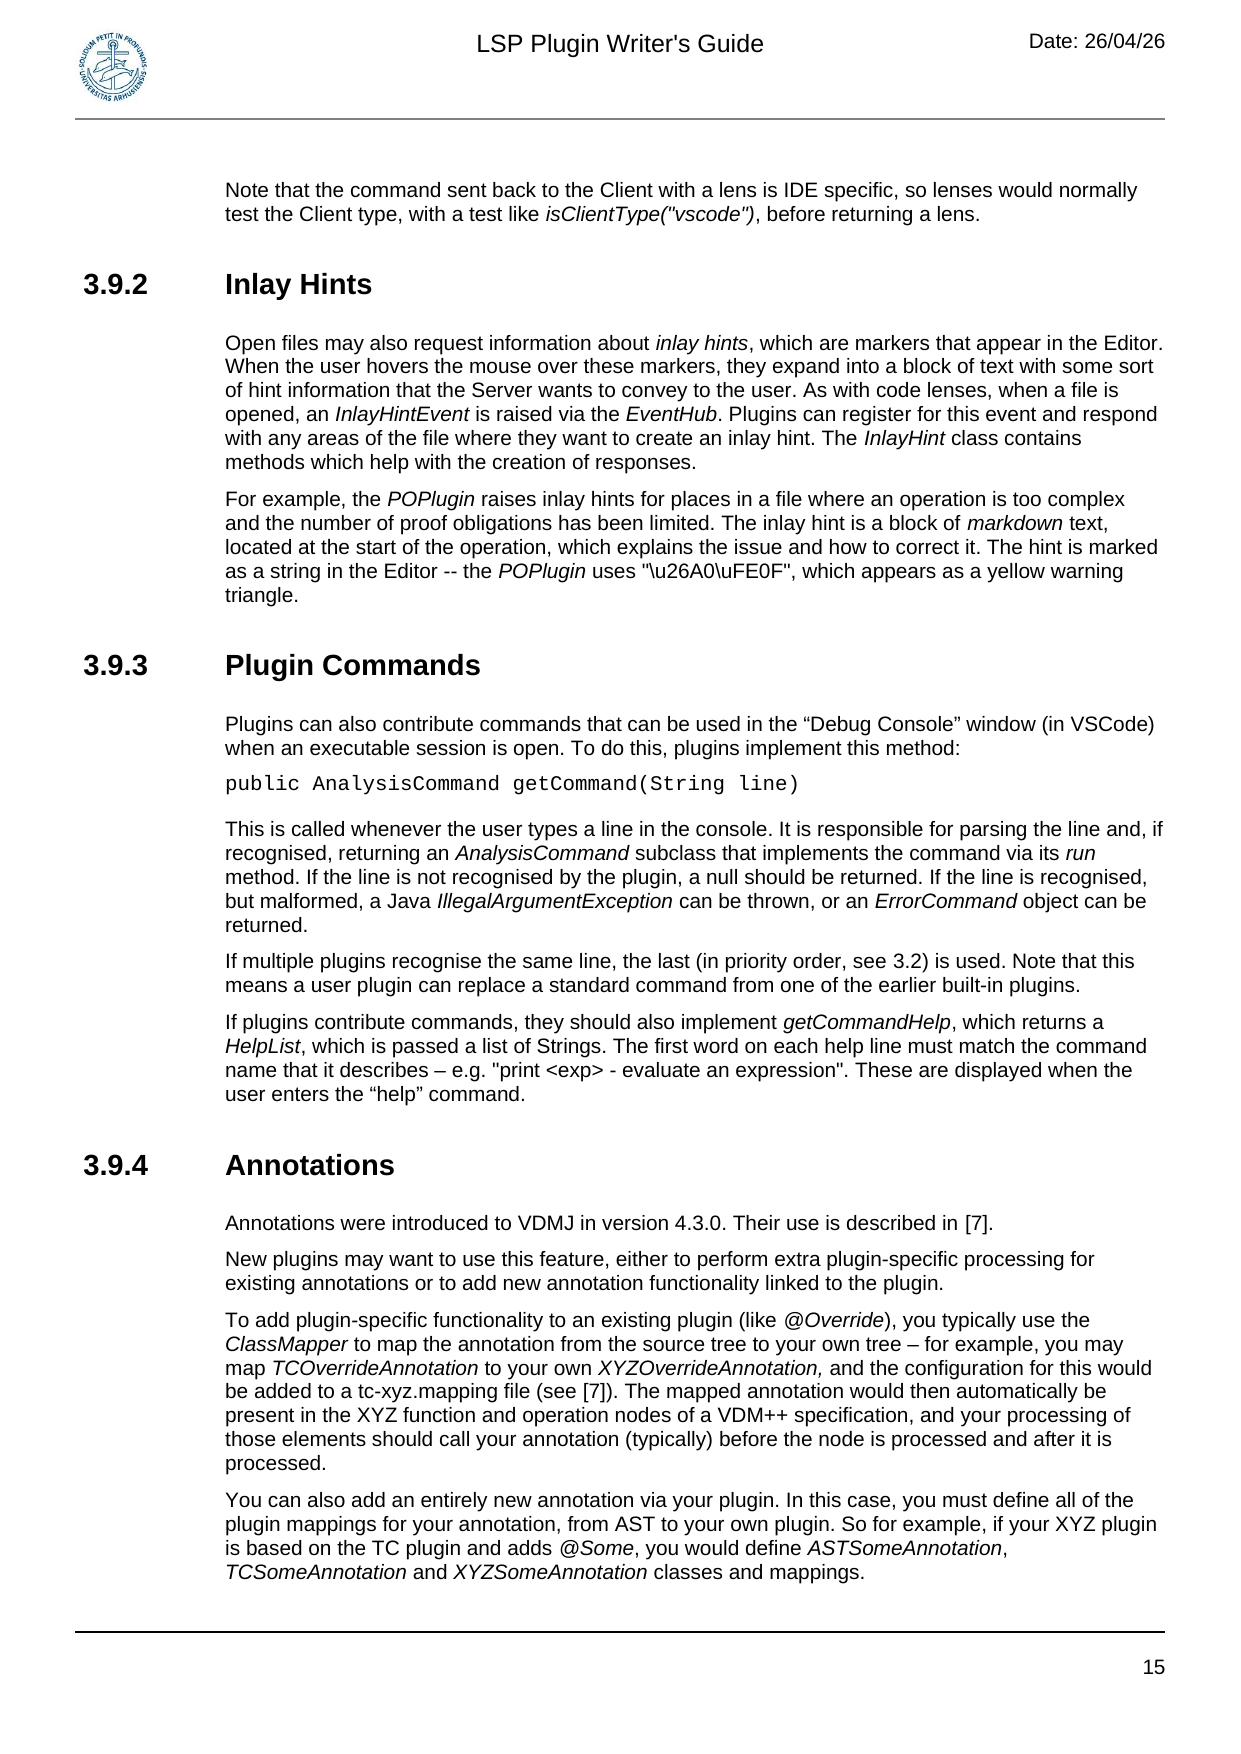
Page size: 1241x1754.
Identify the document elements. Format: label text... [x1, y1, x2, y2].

text Open files may also request information about inlay hints, which are markers that appear in the Editor. When the user hovers the mouse over these markers, they expand into a block of text with some sort of hint information that the Server wants to convey to the user. As with code lenses, when a file is opened, an InlayHintEvent is raised via the EventHub. Plugins can register for this event and respond with any areas of the file where they want to create an inlay hint. The InlayHint class contains methods which help with the creation of responses. [225, 331, 1165, 474]
text This is called whenever the user types a line in the console. It is responsible for parsing the line and, if recognised, returning an AnalysisCommand subclass that implements the command via its run method. If the line is not recognised by the plugin, a null should be returned. If the line is recognised, but malformed, a Java IllegalArgumentException can be thrown, or an ErrorCommand object can be returned. [225, 817, 1165, 937]
text Annotations were introduced to VDMJ in version 4.3.0. Their use is described in [7]. [225, 1211, 1165, 1235]
subtitle Inlay Hints [75, 268, 1165, 301]
text New plugins may want to use this feature, either to perform extra plugin-specific processing for existing annotations or to add new annotation functionality linked to the plugin. [225, 1247, 1165, 1295]
text For example, the POPlugin raises inlay hints for places in a file where an operation is too complex and the number of proof obligations has been limited. The inlay hint is a block of markdown text, located at the start of the operation, which explains the issue and how to correct it. The hint is marked as a string in the Editor -- the POPlugin uses "\u26A0\uFE0F", which appears as a yellow warning triangle. [225, 487, 1165, 607]
subtitle Annotations [75, 1148, 1165, 1181]
text Plugins can also contribute commands that can be used in the “Debug Console” window (in VSCode) when an executable session is open. To do this, plugins implement this method: [225, 712, 1165, 760]
text public AnalysisCommand getCommand(String line) [225, 772, 1165, 795]
text If multiple plugins recognise the same line, the last (in priority order, see 3.2) is used. Note that this means a user plugin can replace a standard command from one of the earlier built-in plugins. [225, 950, 1165, 998]
subtitle Plugin Commands [75, 649, 1165, 682]
text To add plugin-specific functionality to an existing plugin (like @Override), you typically use the ClassMapper to map the annotation from the source tree to your own tree – for example, you may map TCOverrideAnnotation to your own XYZOverrideAnnotation, and the configuration for this would be added to a tc-xyz.mapping file (see [7]). The mapped annotation would then automatically be present in the XYZ function and operation nodes of a VDM++ specification, and your processing of those elements should call your annotation (typically) before the node is processed and after it is processed. [225, 1308, 1165, 1476]
text You can also add an entirely new annotation via your plugin. In this case, you must define all of the plugin mappings for your annotation, from AST to your own plugin. So for example, if your XYZ plugin is based on the TC plugin and adds @Some, you would define ASTSomeAnnotation, TCSomeAnnotation and XYZSomeAnnotation classes and mappings. [225, 1488, 1165, 1584]
text If plugins contribute commands, they should also implement getCommandHelp, which returns a HelpList, which is passed a list of Strings. The first word on each help line must match the command name that it describes – e.g. "print <exp> - evaluate an expression". These are displayed when the user enters the “help” command. [225, 1010, 1165, 1106]
picture [75, 29, 150, 105]
text Note that the command sent back to the Client with a lens is IDE specific, so lenses would normally test the Client type, with a test like isClientType("vscode"), before returning a lens. [225, 178, 1165, 226]
